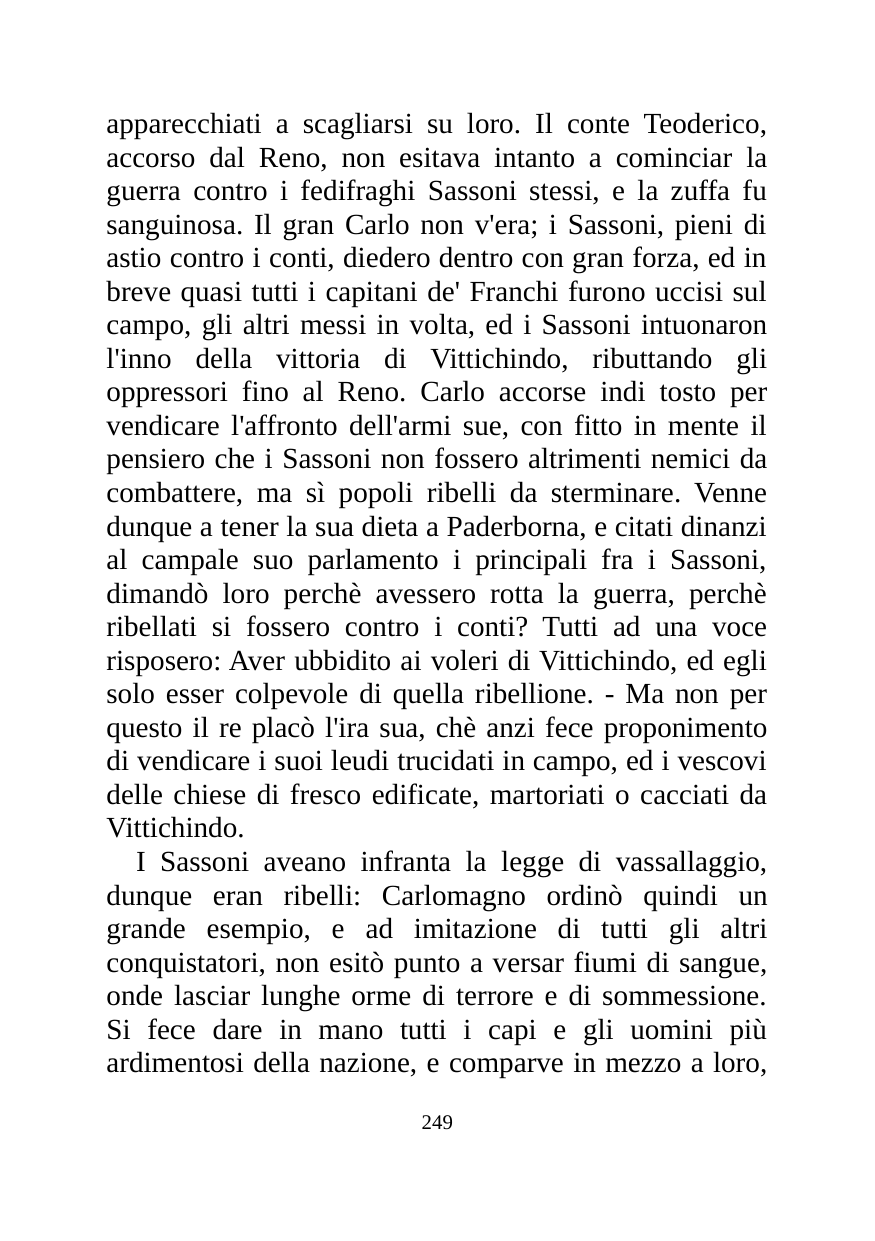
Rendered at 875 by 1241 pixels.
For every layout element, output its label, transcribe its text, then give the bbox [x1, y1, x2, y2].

text apparecchiati a scagliarsi su loro. Il conte Teoderico, accorso dal Reno, non esitava intanto a cominciar la guerra contro i fedifraghi Sassoni stessi, e la zuffa fu sanguinosa. Il gran Carlo non v'era; i Sassoni, pieni di astio contro i conti, diedero dentro con gran forza, ed in breve quasi tutti i capitani de' Franchi furono uccisi sul campo, gli altri messi in volta, ed i Sassoni intuonaron l'inno della vittoria di Vittichindo, ributtando gli oppressori fino al Reno. Carlo accorse indi tosto per vendicare l'affronto dell'armi sue, con fitto in mente il pensiero che i Sassoni non fossero altrimenti nemici da combattere, ma sì popoli ribelli da sterminare. Venne dunque a tener la sua dieta a Paderborna, e citati dinanzi al campale suo parlamento i principali fra i Sassoni, dimandò loro perchè avessero rotta la guerra, perchè ribellati si fossero contro i conti? Tutti ad una voce risposero: Aver ubbidito ai voleri di Vittichindo, ed egli solo esser colpevole di quella ribellione. - Ma non per questo il re placò l'ira sua, chè anzi fece proponimento di vendicare i suoi leudi trucidati in campo, ed i vescovi delle chiese di fresco edificate, martoriati o cacciati da Vittichindo. [106, 106, 768, 844]
text I Sassoni aveano infranta la legge di vassallaggio, dunque eran ribelli: Carlomagno ordinò quindi un grande esempio, e ad imitazione di tutti gli altri conquistatori, non esitò punto a versar fiumi di sangue, onde lasciar lunghe orme di terrore e di sommessione. Si fece dare in mano tutti i capi e gli uomini più ardimentosi della nazione, e comparve in mezzo a loro, [106, 844, 768, 1079]
